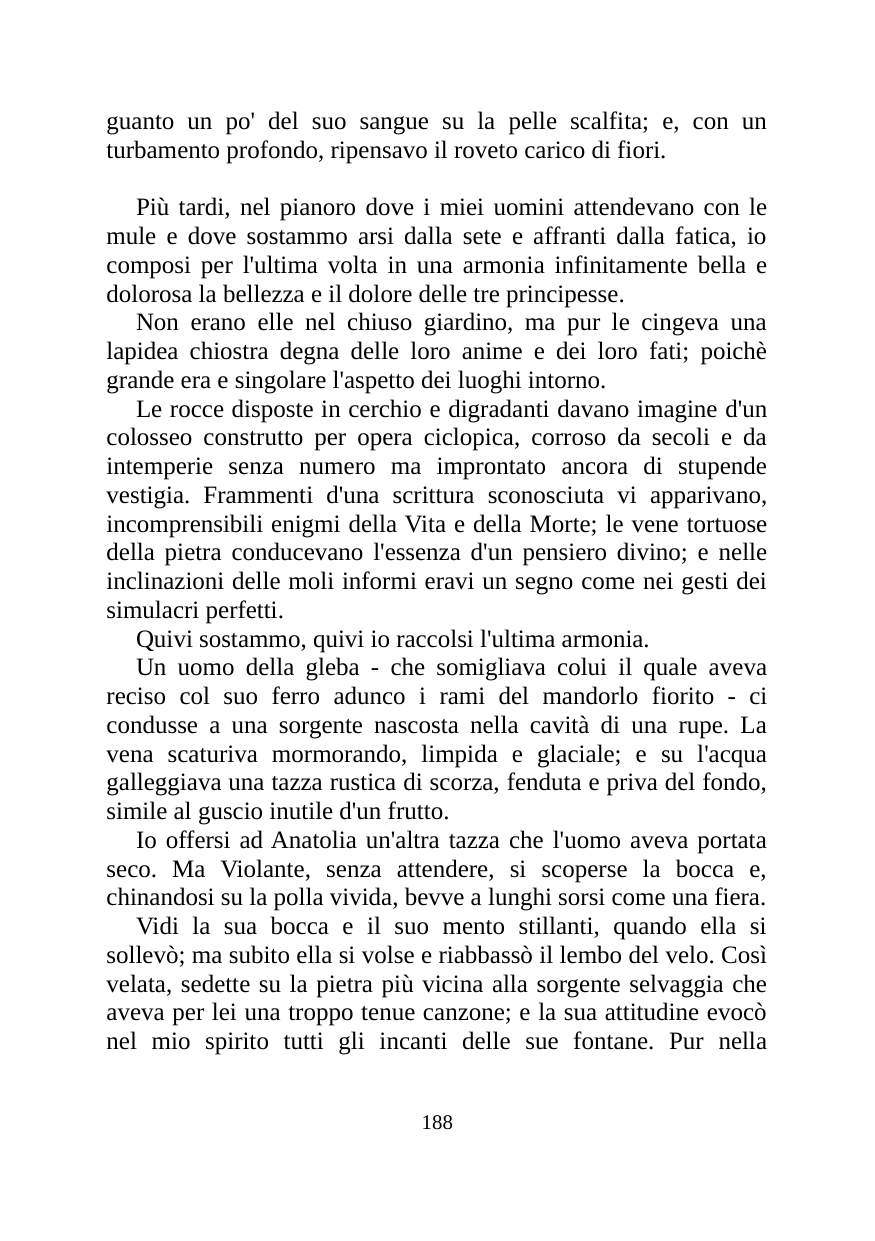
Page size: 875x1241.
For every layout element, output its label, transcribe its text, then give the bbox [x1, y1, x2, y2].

text Le rocce disposte in cerchio e digradanti davano imagine d'un colosseo construtto per opera ciclopica, corroso da secoli e da intemperie senza numero ma improntato ancora di stupende vestigia. Frammenti d'una scrittura sconosciuta vi apparivano, incomprensibili enigmi della Vita e della Morte; le vene tortuose della pietra conducevano l'essenza d'un pensiero divino; e nelle inclinazioni delle moli informi eravi un segno come nei gesti dei simulacri perfetti. [106, 394, 768, 624]
text Non erano elle nel chiuso giardino, ma pur le cingeva una lapidea chiostra degna delle loro anime e dei loro fati; poichè grande era e singolare l'aspetto dei luoghi intorno. [106, 307, 768, 394]
text guanto un po' del suo sangue su la pelle scalfita; e, con un turbamento profondo, ripensavo il roveto carico di fiori. [106, 106, 768, 164]
text Vidi la sua bocca e il suo mento stillanti, quando ella si sollevò; ma subito ella si volse e riabbassò il lembo del velo. Così velata, sedette su la pietra più vicina alla sorgente selvaggia che aveva per lei una troppo tenue canzone; e la sua attitudine evocò nel mio spirito tutti gli incanti delle sue fontane. Pur nella [106, 911, 768, 1055]
text Quivi sostammo, quivi io raccolsi l'ultima armonia. [106, 624, 768, 652]
text Io offersi ad Anatolia un'altra tazza che l'uomo aveva portata seco. Ma Violante, senza attendere, si scoperse la bocca e, chinandosi su la polla vivida, bevve a lunghi sorsi come una fiera. [106, 825, 768, 911]
text Più tardi, nel pianoro dove i miei uomini attendevano con le mule e dove sostammo arsi dalla sete e affranti dalla fatica, io composi per l'ultima volta in una armonia infinitamente bella e dolorosa la bellezza e il dolore delle tre principesse. [106, 192, 768, 307]
text Un uomo della gleba - che somigliava colui il quale aveva reciso col suo ferro adunco i rami del mandorlo fiorito - ci condusse a una sorgente nascosta nella cavità di una rupe. La vena scaturiva mormorando, limpida e glaciale; e su l'acqua galleggiava una tazza rustica di scorza, fenduta e priva del fondo, simile al guscio inutile d'un frutto. [106, 652, 768, 825]
